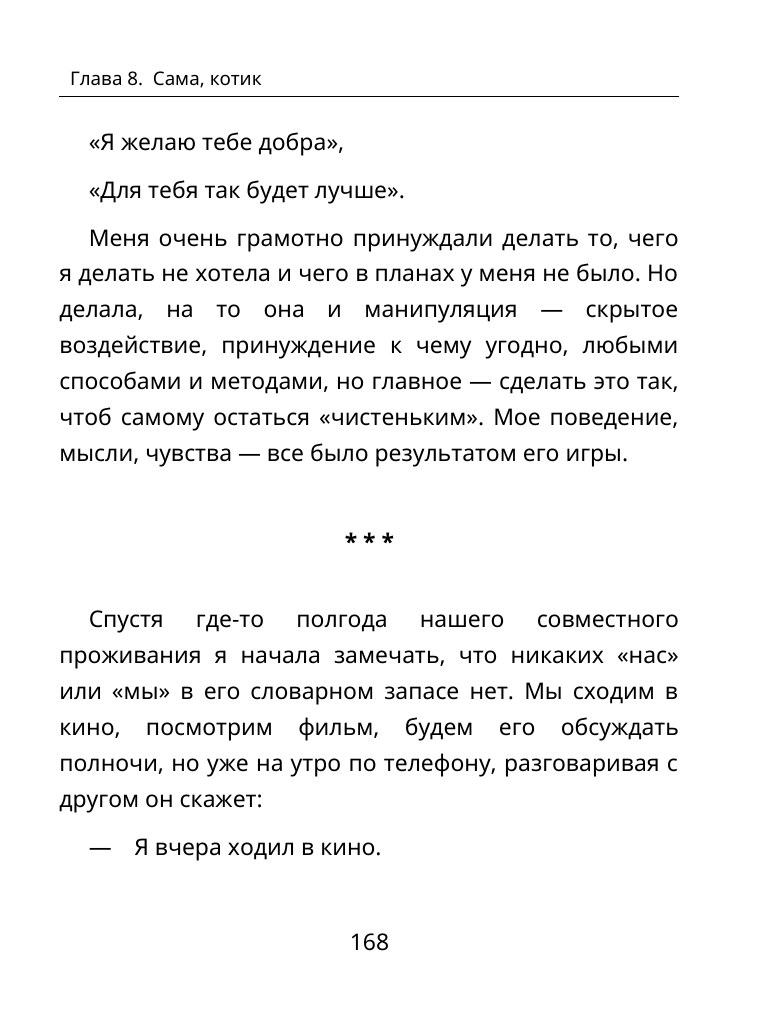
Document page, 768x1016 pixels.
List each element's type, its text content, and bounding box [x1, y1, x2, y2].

list Я вчера ходил в кино. [59, 831, 679, 862]
text «Для тебя так будет лучше». [59, 174, 679, 205]
subtitle * * * [59, 526, 679, 557]
text Спустя где-то полгода нашего совместного проживания я начала замечать, что никаких «нас» или «мы» в его словарном запасе нет. Мы сходим в кино, посмотрим фильм, будем его обсуждать полночи, но уже на утро по телефону, разговаривая с другом он скажет: [59, 603, 679, 814]
text «Я желаю тебе добра», [59, 126, 679, 157]
text Меня очень грамотно принуждали делать то, чего я делать не хотела и чего в планах у меня не было. Но делала, на то она и манипуляция — скрытое воздействие, принуждение к чему угодно, любыми способами и методами, но главное — сделать это так, чтоб самому остаться «чистеньким». Мое поведение, мысли, чувства — все было результатом его игры. [59, 221, 679, 468]
